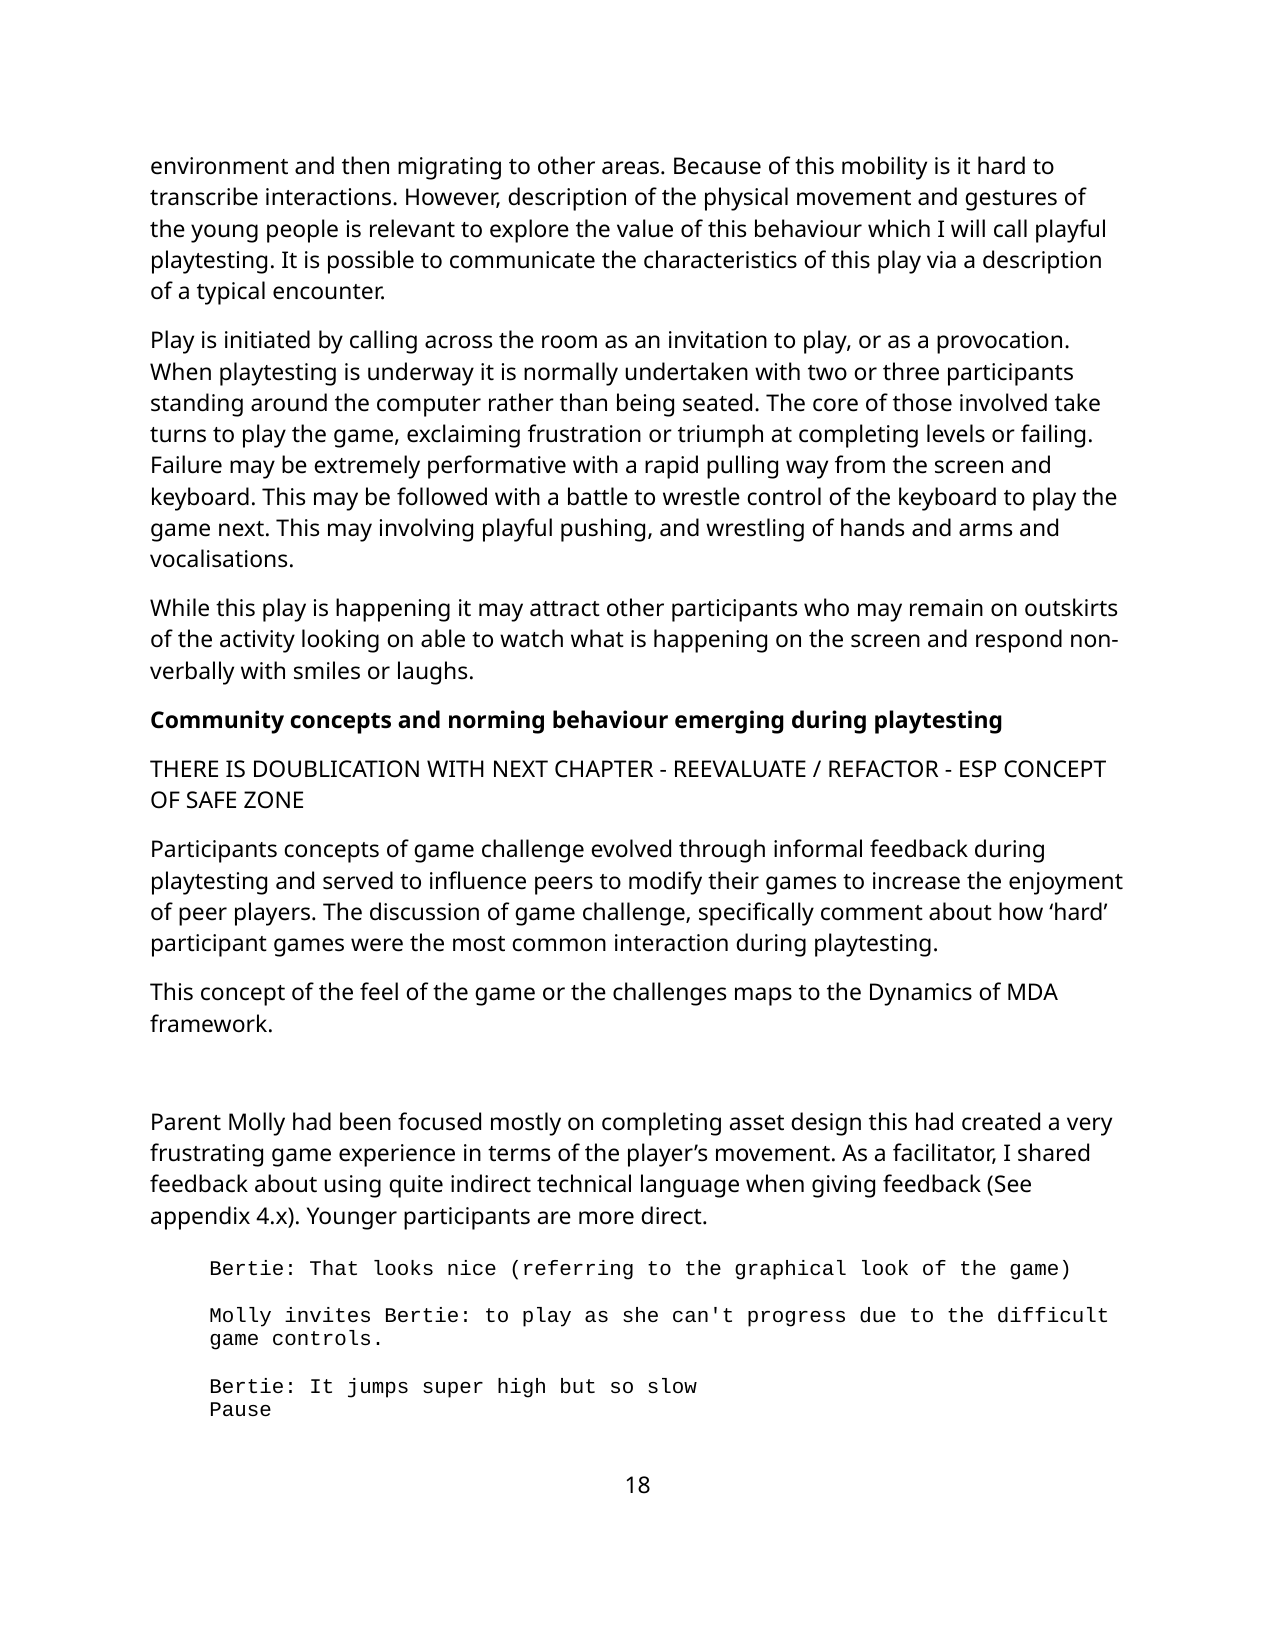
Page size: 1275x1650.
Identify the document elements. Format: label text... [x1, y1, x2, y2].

text Community concepts and norming behaviour emerging during playtesting [150, 704, 1125, 735]
text Molly invites Bertie: to play as she can't progress due to the difficult game controls. [209, 1305, 1125, 1352]
text While this play is happening it may attract other participants who may remain on outskirts of the activity looking on able to watch what is happening on the screen and respond non-verbally with smiles or laughs. [150, 592, 1125, 686]
text THERE IS DOUBLICATION WITH NEXT CHAPTER - REEVALUATE / REFACTOR - ESP CONCEPT OF SAFE ZONE [150, 753, 1125, 815]
text Pause [209, 1399, 1125, 1423]
text Bertie: That looks nice (referring to the graphical look of the game) [209, 1257, 1125, 1281]
text Play is initiated by calling across the room as an invitation to play, or as a provocation. When playtesting is underway it is normally undertaken with two or three participants standing around the computer rather than being seated. The core of those involved take turns to play the game, exclaiming frustration or triumph at completing levels or failing. Failure may be extremely performative with a rapid pulling way from the screen and keyboard. This may be followed with a battle to wrestle control of the keyboard to play the game next. This may involving playful pushing, and wrestling of hands and arms and vocalisations. [150, 324, 1125, 574]
text environment and then migrating to other areas. Because of this mobility is it hard to transcribe interactions. However, description of the physical movement and gestures of the young people is relevant to explore the value of this behaviour which I will call playful playtesting. It is possible to communicate the characteristics of this play via a description of a typical encounter. [150, 150, 1125, 306]
text Bertie: It jumps super high but so slow [209, 1376, 1125, 1399]
text Parent Molly had been focused mostly on completing asset design this had created a very frustrating game experience in terms of the player’s movement. As a facilitator, I shared feedback about using quite indirect technical language when giving feedback (See appendix 4.x). Younger participants are more direct. [150, 1106, 1125, 1231]
text This concept of the feel of the game or the challenges maps to the Dynamics of MDA framework. [150, 976, 1125, 1039]
text Participants concepts of game challenge evolved through informal feedback during playtesting and served to influence peers to modify their games to increase the enjoyment of peer players. The discussion of game challenge, specifically comment about how ‘hard’ participant games were the most common interaction during playtesting. [150, 833, 1125, 958]
